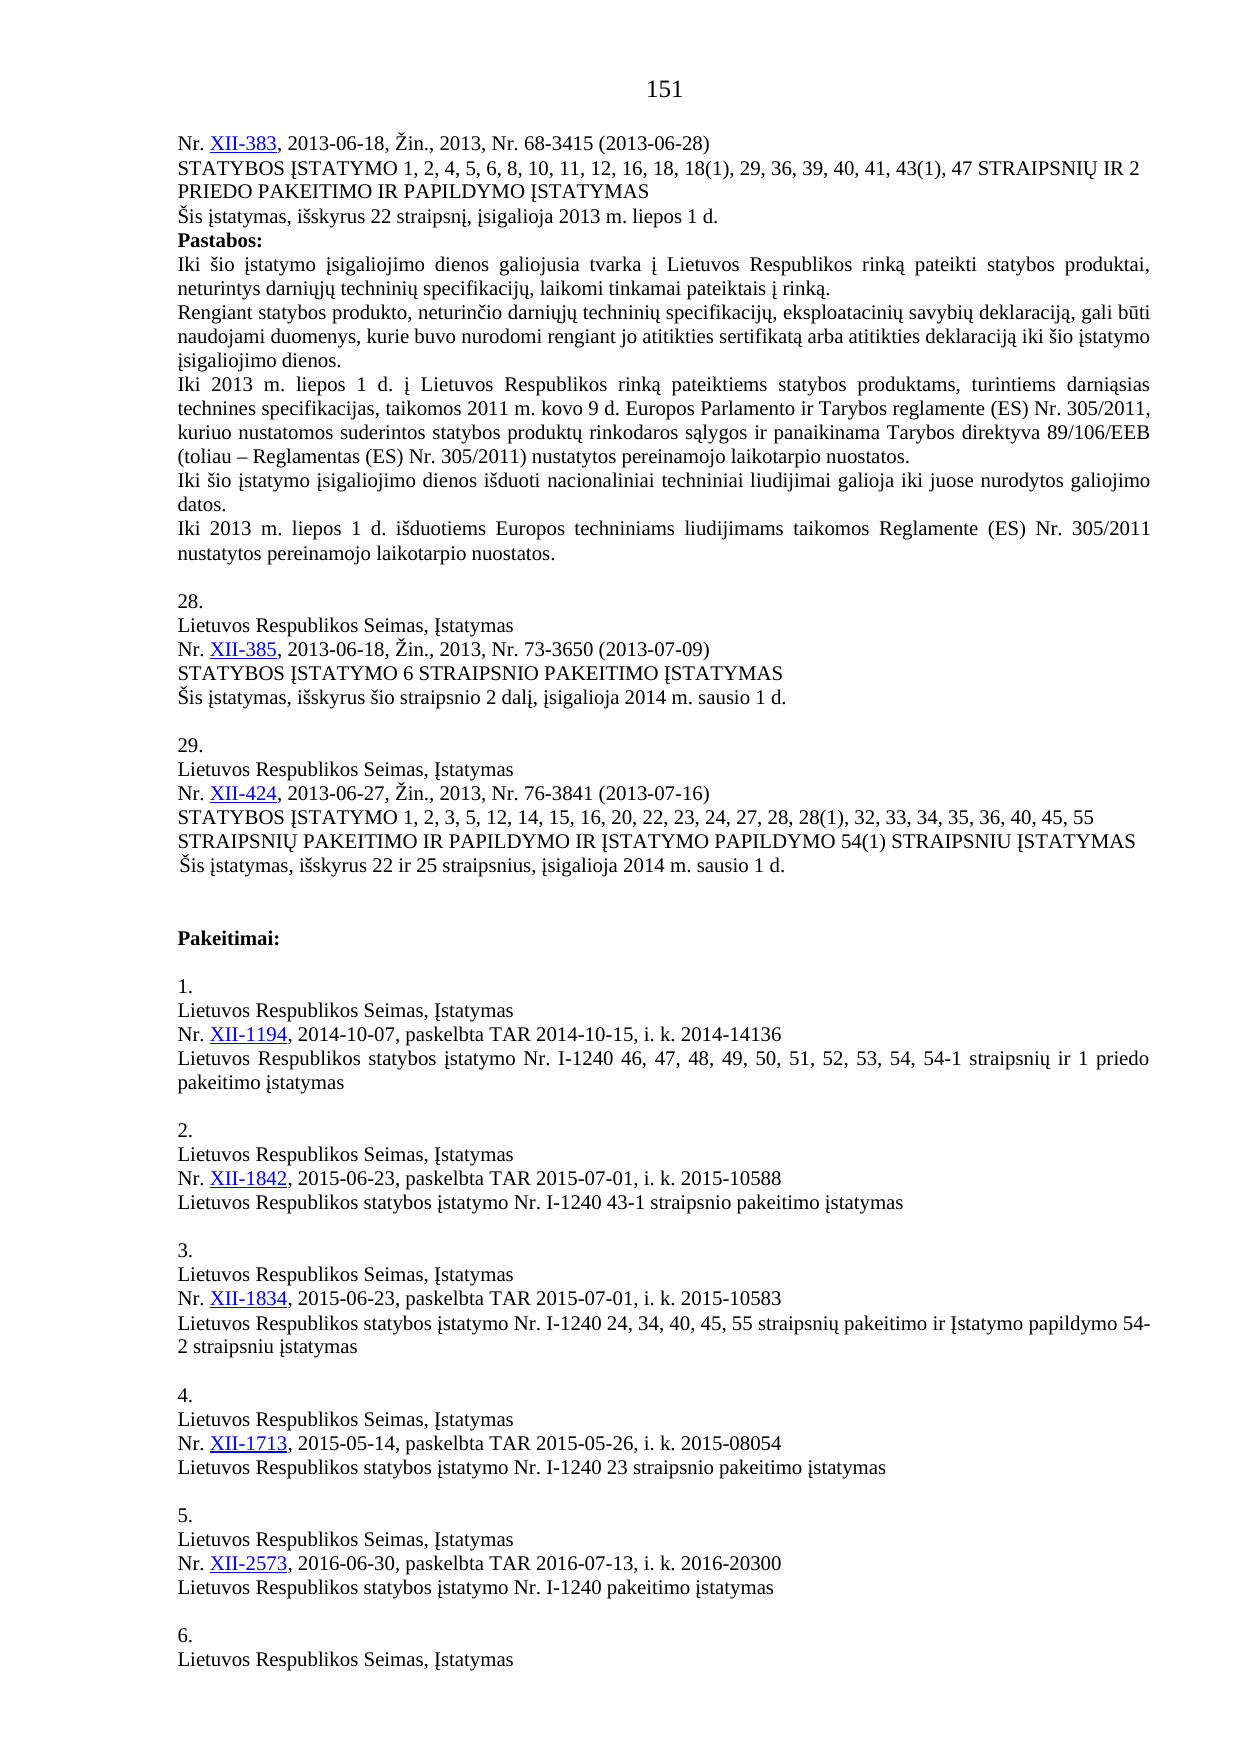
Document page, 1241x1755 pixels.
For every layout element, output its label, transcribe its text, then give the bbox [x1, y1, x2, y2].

text Šis įstatymas, išskyrus 22 straipsnį, įsigalioja 2013 m. liepos 1 d. [177, 203, 1152, 228]
text Pakeitimai: [177, 925, 1152, 949]
text Lietuvos Respublikos statybos įstatymo Nr. I-1240 46, 47, 48, 49, 50, 51, 52, 53, 54, 54-1 straipsnių ir 1 priedo pakeitimo įstatymas [177, 1046, 1152, 1094]
text Nr. XII-424, 2013-06-27, Žin., 2013, Nr. 76-3841 (2013-07-16) [177, 781, 1152, 805]
text Lietuvos Respublikos Seimas, Įstatymas [177, 757, 1152, 781]
text Lietuvos Respublikos Seimas, Įstatymas [177, 1527, 1152, 1551]
text Nr. XII-1834, 2015-06-23, paskelbta TAR 2015-07-01, i. k. 2015-10583 [177, 1286, 1152, 1310]
text Nr. XII-1842, 2015-06-23, paskelbta TAR 2015-07-01, i. k. 2015-10588 [177, 1166, 1152, 1190]
text Nr. XII-1194, 2014-10-07, paskelbta TAR 2014-10-15, i. k. 2014-14136 [177, 1022, 1152, 1046]
text Lietuvos Respublikos Seimas, Įstatymas [177, 1407, 1152, 1431]
text Lietuvos Respublikos Seimas, Įstatymas [177, 613, 1152, 637]
text Rengiant statybos produkto, neturinčio darniųjų techninių specifikacijų, eksploatacinių savybių deklaraciją, gali būti naudojami duomenys, kurie buvo nurodomi rengiant jo atitikties sertifikatą arba atitikties deklaraciją iki šio įstatymo įsigaliojimo dienos. [177, 300, 1152, 372]
text Nr. XII-383, 2013-06-18, Žin., 2013, Nr. 68-3415 (2013-06-28) [177, 131, 1152, 155]
text 5. [177, 1503, 1152, 1527]
text Iki 2013 m. liepos 1 d. į Lietuvos Respublikos rinką pateiktiems statybos produktams, turintiems darniąsias technines specifikacijas, taikomos 2011 m. kovo 9 d. Europos Parlamento ir Tarybos reglamente (ES) Nr. 305/2011, kuriuo nustatomos suderintos statybos produktų rinkodaros sąlygos ir panaikinama Tarybos direktyva 89/106/EEB (toliau – Reglamentas (ES) Nr. 305/2011) nustatytos pereinamojo laikotarpio nuostatos. [177, 372, 1152, 468]
text Lietuvos Respublikos statybos įstatymo Nr. I-1240 pakeitimo įstatymas [177, 1575, 1152, 1599]
text Iki šio įstatymo įsigaliojimo dienos galiojusia tvarka į Lietuvos Respublikos rinką pateikti statybos produktai, neturintys darniųjų techninių specifikacijų, laikomi tinkamai pateiktais į rinką. [177, 252, 1152, 300]
text Šis įstatymas, išskyrus šio straipsnio 2 dalį, įsigalioja 2014 m. sausio 1 d. [177, 685, 1152, 709]
text Nr. XII-2573, 2016-06-30, paskelbta TAR 2016-07-13, i. k. 2016-20300 [177, 1551, 1152, 1575]
text Iki 2013 m. liepos 1 d. išduotiems Europos techniniams liudijimams taikomos Reglamente (ES) Nr. 305/2011 nustatytos pereinamojo laikotarpio nuostatos. [177, 516, 1152, 564]
text 29. [177, 733, 1152, 757]
text Pastabos: [177, 228, 1152, 252]
text 6. [177, 1623, 1152, 1647]
text 2. [177, 1118, 1152, 1142]
text Lietuvos Respublikos statybos įstatymo Nr. I-1240 43-1 straipsnio pakeitimo įstatymas [177, 1190, 1152, 1214]
text STATYBOS ĮSTATYMO 1, 2, 4, 5, 6, 8, 10, 11, 12, 16, 18, 18(1), 29, 36, 39, 40, 41, 43(1), 47 STRAIPSNIŲ IR 2 PRIEDO PAKEITIMO IR PAPILDYMO ĮSTATYMAS [177, 155, 1152, 203]
text STATYBOS ĮSTATYMO 1, 2, 3, 5, 12, 14, 15, 16, 20, 22, 23, 24, 27, 28, 28(1), 32, 33, 34, 35, 36, 40, 45, 55 STRAIPSNIŲ PAKEITIMO IR PAPILDYMO IR ĮSTATYMO PAPILDYMO 54(1) STRAIPSNIU ĮSTATYMAS [177, 805, 1152, 853]
text Iki šio įstatymo įsigaliojimo dienos išduoti nacionaliniai techniniai liudijimai galioja iki juose nurodytos galiojimo datos. [177, 468, 1152, 516]
text Nr. XII-385, 2013-06-18, Žin., 2013, Nr. 73-3650 (2013-07-09) [177, 637, 1152, 661]
text 28. [177, 588, 1152, 613]
text Lietuvos Respublikos Seimas, Įstatymas [177, 1647, 1152, 1671]
text Lietuvos Respublikos Seimas, Įstatymas [177, 1262, 1152, 1286]
text 3. [177, 1238, 1152, 1262]
text Lietuvos Respublikos Seimas, Įstatymas [177, 998, 1152, 1022]
text Lietuvos Respublikos Seimas, Įstatymas [177, 1142, 1152, 1166]
text Lietuvos Respublikos statybos įstatymo Nr. I-1240 23 straipsnio pakeitimo įstatymas [177, 1455, 1152, 1479]
text 1. [177, 973, 1152, 998]
text Šis įstatymas, išskyrus 22 ir 25 straipsnius, įsigalioja 2014 m. sausio 1 d. [179, 853, 1152, 877]
text 4. [177, 1383, 1152, 1407]
text STATYBOS ĮSTATYMO 6 STRAIPSNIO PAKEITIMO ĮSTATYMAS [177, 661, 1152, 685]
text Nr. XII-1713, 2015-05-14, paskelbta TAR 2015-05-26, i. k. 2015-08054 [177, 1431, 1152, 1455]
text Lietuvos Respublikos statybos įstatymo Nr. I-1240 24, 34, 40, 45, 55 straipsnių pakeitimo ir Įstatymo papildymo 54-2 straipsniu įstatymas [177, 1310, 1152, 1358]
